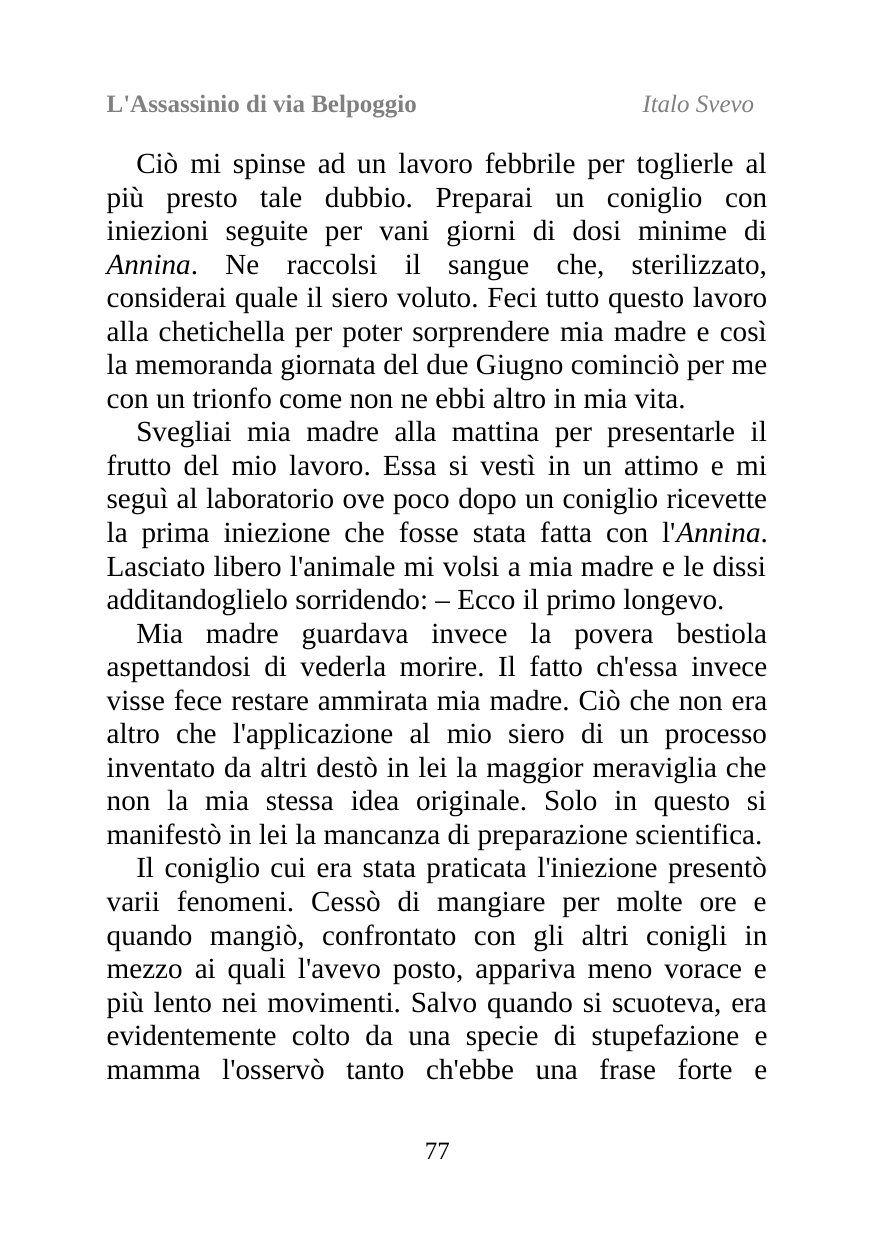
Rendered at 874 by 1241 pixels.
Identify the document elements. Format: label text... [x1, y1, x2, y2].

text Il coniglio cui era stata praticata l'iniezione presentò varii fenomeni. Cessò di mangiare per molte ore e quando mangiò, confrontato con gli altri conigli in mezzo ai quali l'avevo posto, appariva meno vorace e più lento nei movimenti. Salvo quando si scuoteva, era evidentemente colto da una specie di stupefazione e mamma l'osservò tanto ch'ebbe una frase forte e [106, 851, 768, 1085]
text Svegliai mia madre alla mattina per presentarle il frutto del mio lavoro. Essa si vestì in un attimo e mi seguì al laboratorio ove poco dopo un coniglio ricevette la prima iniezione che fosse stata fatta con l'Annina. Lasciato libero l'animale mi volsi a mia madre e le dissi additandoglielo sorridendo: – Ecco il primo longevo. [106, 414, 768, 616]
text Mia madre guardava invece la povera bestiola aspettandosi di vederla morire. Il fatto ch'essa invece visse fece restare ammirata mia madre. Ciò che non era altro che l'applicazione al mio siero di un processo inventato da altri destò in lei la maggior meraviglia che non la mia stessa idea originale. Solo in questo si manifestò in lei la mancanza di preparazione scientifica. [106, 616, 768, 851]
text Ciò mi spinse ad un lavoro febbrile per toglierle al più presto tale dubbio. Preparai un coniglio con iniezioni seguite per vani giorni di dosi minime di Annina. Ne raccolsi il sangue che, sterilizzato, considerai quale il siero voluto. Feci tutto questo lavoro alla chetichella per poter sorprendere mia madre e così la memoranda giornata del due Giugno cominciò per me con un trionfo come non ne ebbi altro in mia vita. [106, 146, 768, 414]
